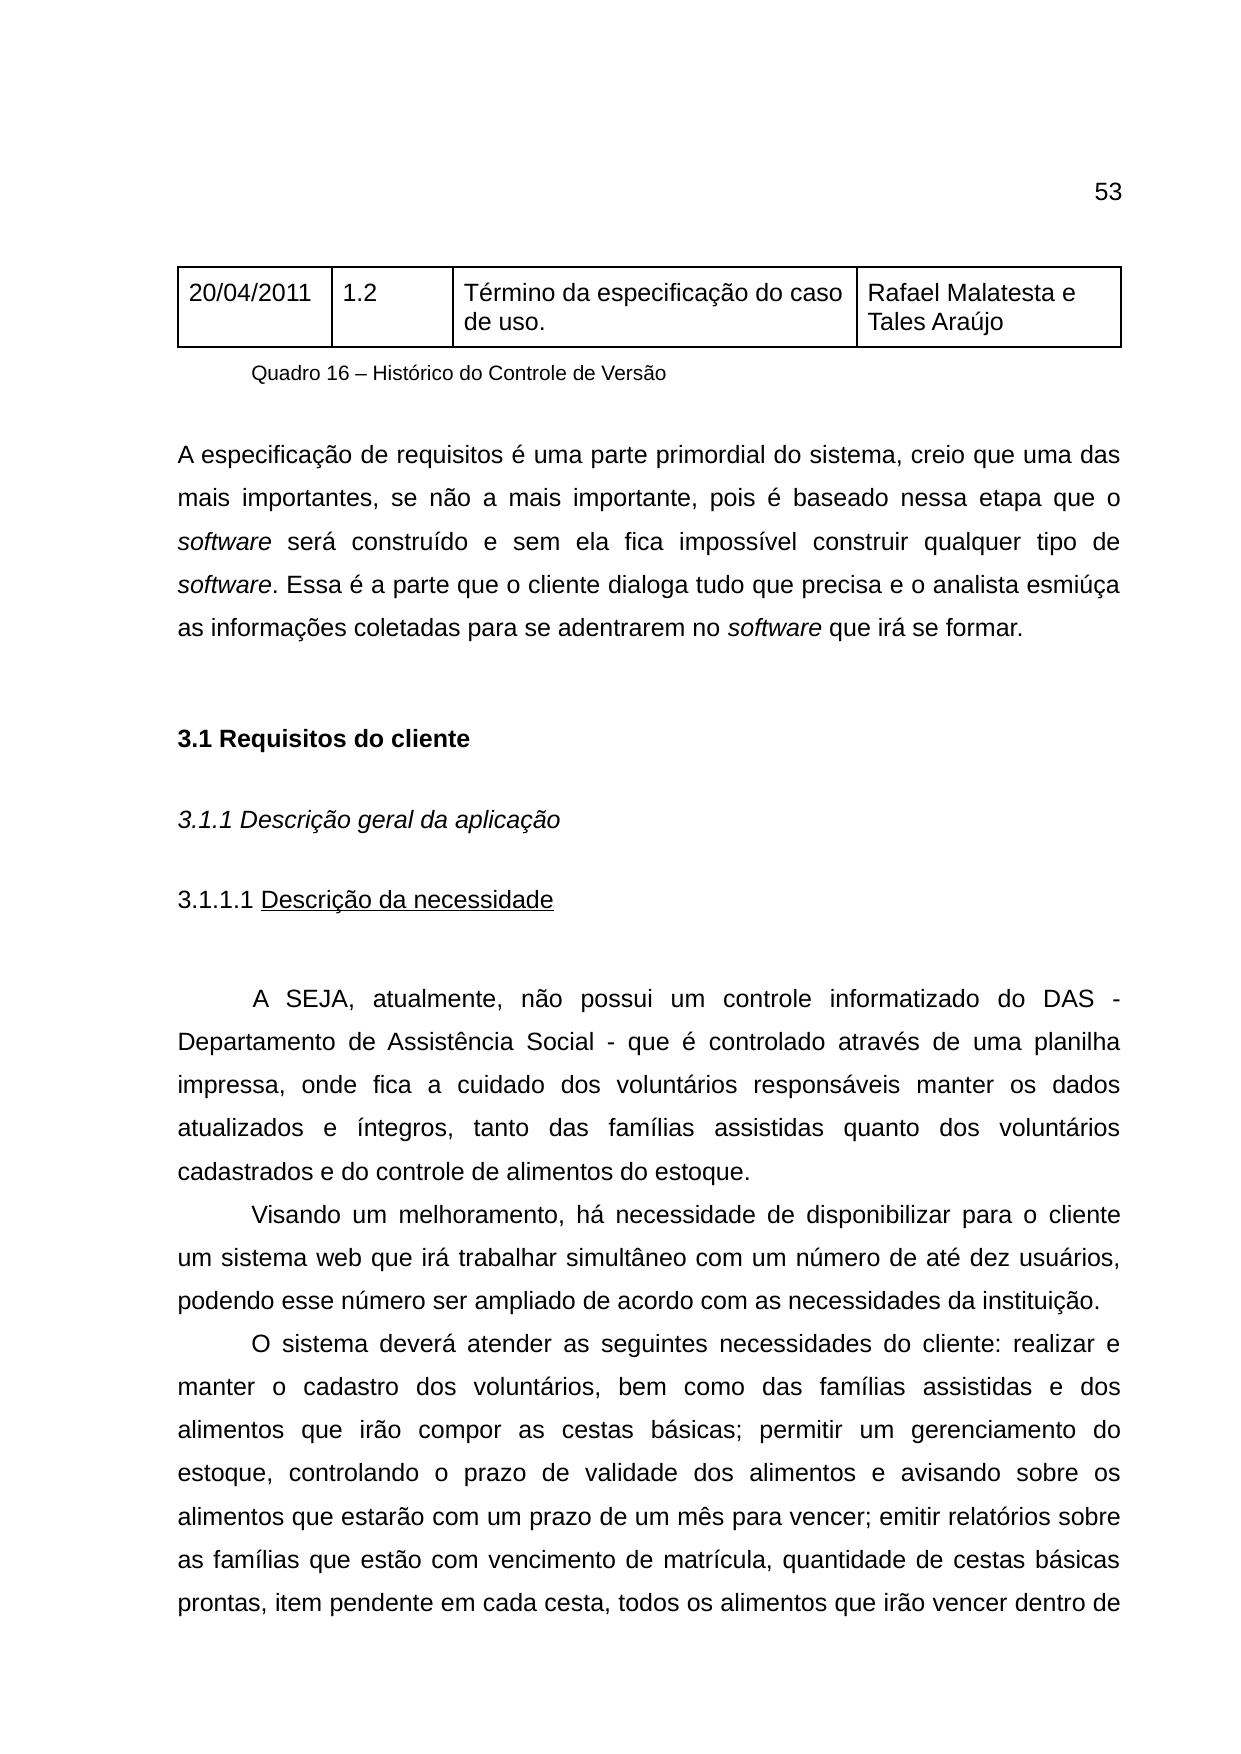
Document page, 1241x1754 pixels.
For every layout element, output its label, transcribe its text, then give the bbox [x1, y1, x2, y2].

text A SEJA, atualmente, não possui um controle informatizado do DAS - Departamento de Assistência Social - que é controlado através de uma planilha impressa, onde fica a cuidado dos voluntários responsáveis manter os dados atualizados e íntegros, tanto das famílias assistidas quanto dos voluntários cadastrados e do controle de alimentos do estoque. [177, 984, 1122, 1185]
text Quadro 16 – Histórico do Controle de Versão [177, 361, 1122, 385]
table_cell 20/04/2011 [179, 268, 331, 346]
subtitle 3.1.1 Descrição geral da aplicação [177, 805, 1122, 833]
table_cell Término da especificação do caso de uso. [454, 268, 856, 346]
table_cell Rafael Malatesta e Tales Araújo [858, 268, 1120, 346]
subtitle 3.1.1.1 Descrição da necessidade [177, 885, 1122, 914]
text O sistema deverá atender as seguintes necessidades do cliente: realizar e manter o cadastro dos voluntários, bem como das famílias assistidas e dos alimentos que irão compor as cestas básicas; permitir um gerenciamento do estoque, controlando o prazo de validade dos alimentos e avisando sobre os alimentos que estarão com um prazo de um mês para vencer; emitir relatórios sobre as famílias que estão com vencimento de matrícula, quantidade de cestas básicas prontas, item pendente em cada cesta, todos os alimentos que irão vencer dentro de [177, 1329, 1122, 1617]
text A especificação de requisitos é uma parte primordial do sistema, creio que uma das mais importantes, se não a mais importante, pois é baseado nessa etapa que o software será construído e sem ela fica impossível construir qualquer tipo de software. Essa é a parte que o cliente dialoga tudo que precisa e o analista esmiúça as informações coletadas para se adentrarem no software que irá se formar. [177, 440, 1122, 642]
text Visando um melhoramento, há necessidade de disponibilizar para o cliente um sistema web que irá trabalhar simultâneo com um número de até dez usuários, podendo esse número ser ampliado de acordo com as necessidades da instituição. [177, 1200, 1122, 1315]
subtitle 3.1 Requisitos do cliente [177, 724, 1122, 753]
table_cell 1.2 [333, 268, 452, 346]
